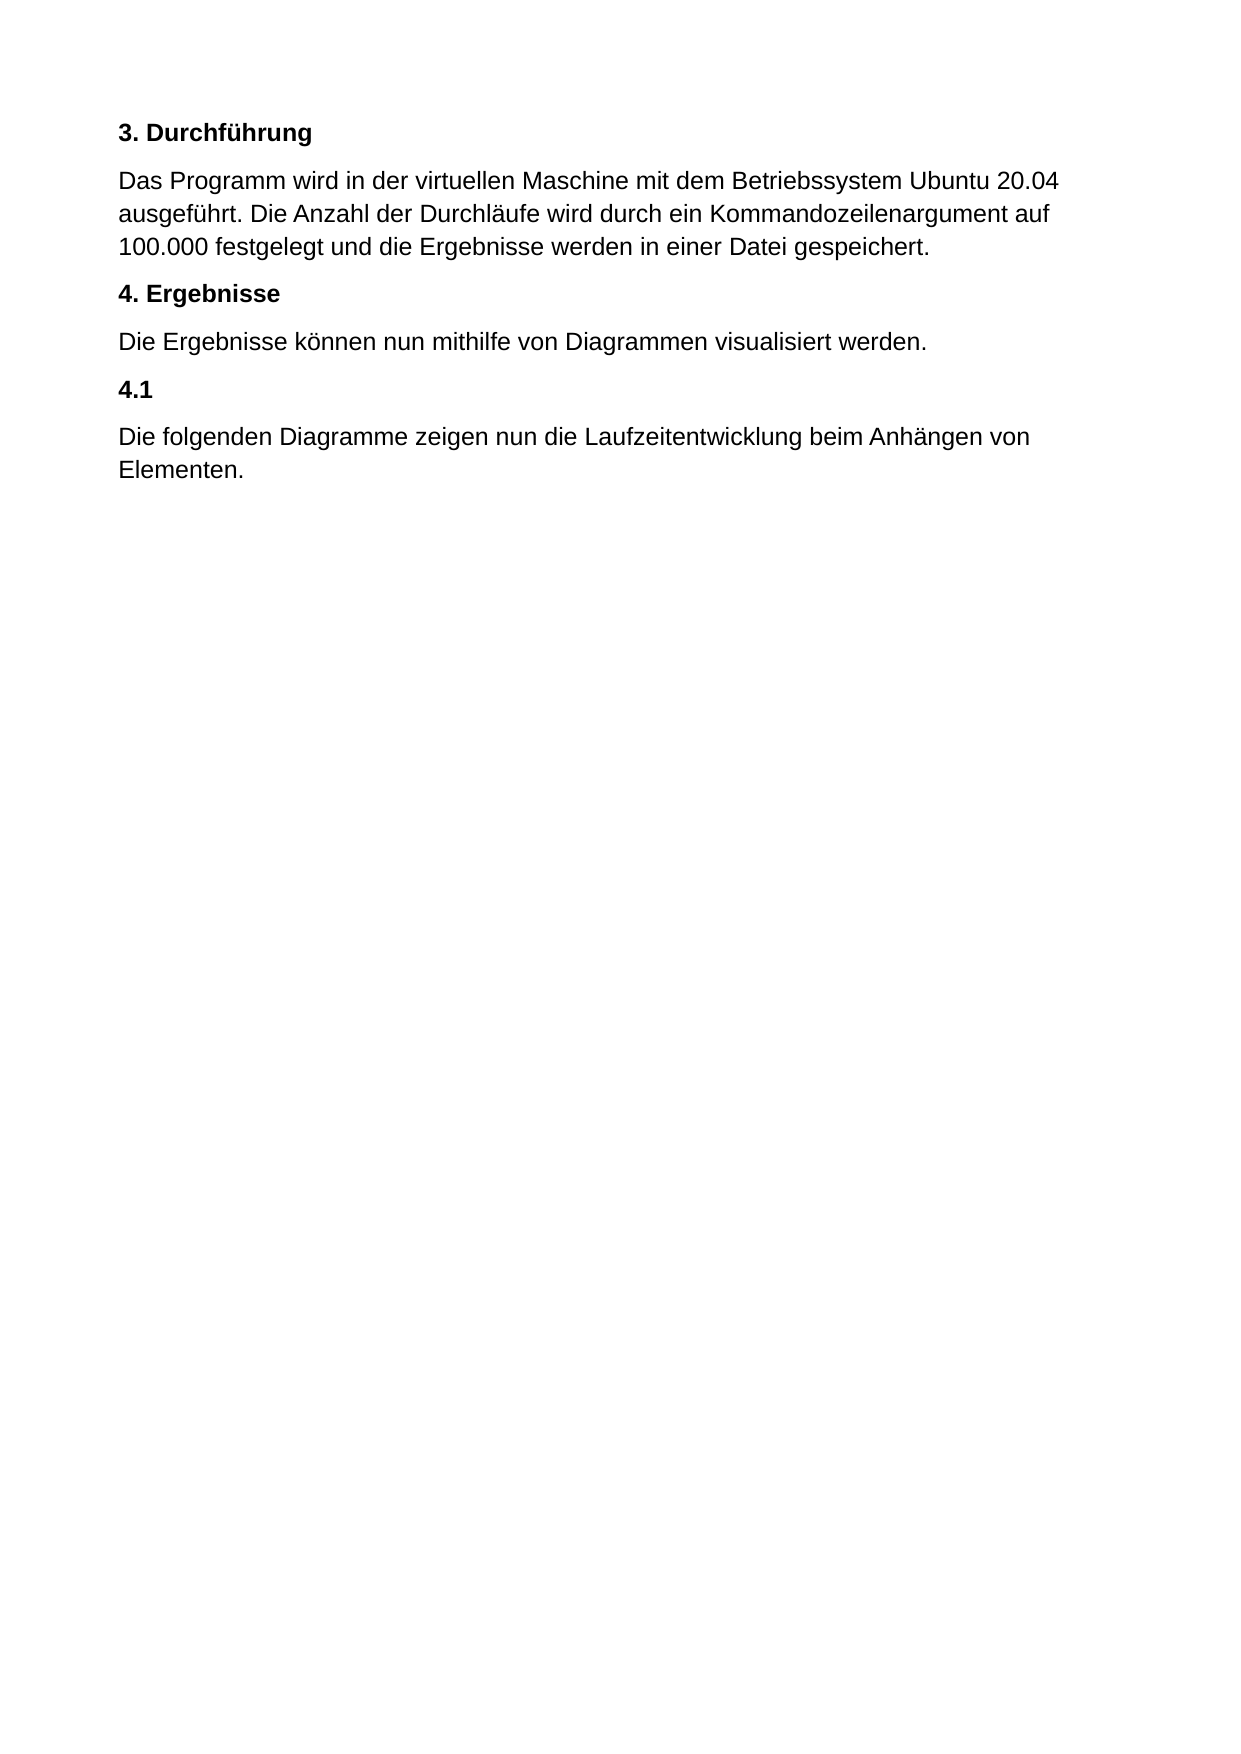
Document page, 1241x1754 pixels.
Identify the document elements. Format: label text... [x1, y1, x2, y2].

text Das Programm wird in der virtuellen Maschine mit dem Betriebssystem Ubuntu 20.04 ausgeführt. Die Anzahl der Durchläufe wird durch ein Kommandozeilenargument auf 100.000 festgelegt und die Ergebnisse werden in einer Datei gespeichert. [118, 166, 1122, 261]
text Die folgenden Diagramme zeigen nun die Laufzeitentwicklung beim Anhängen von Elementen. [118, 422, 1122, 484]
text Die Ergebnisse können nun mithilfe von Diagrammen visualisiert werden. [118, 327, 1122, 356]
text 4. Ergebnisse [118, 279, 1122, 308]
text 3. Durchführung [118, 118, 1122, 147]
text 4.1 [118, 374, 1122, 403]
